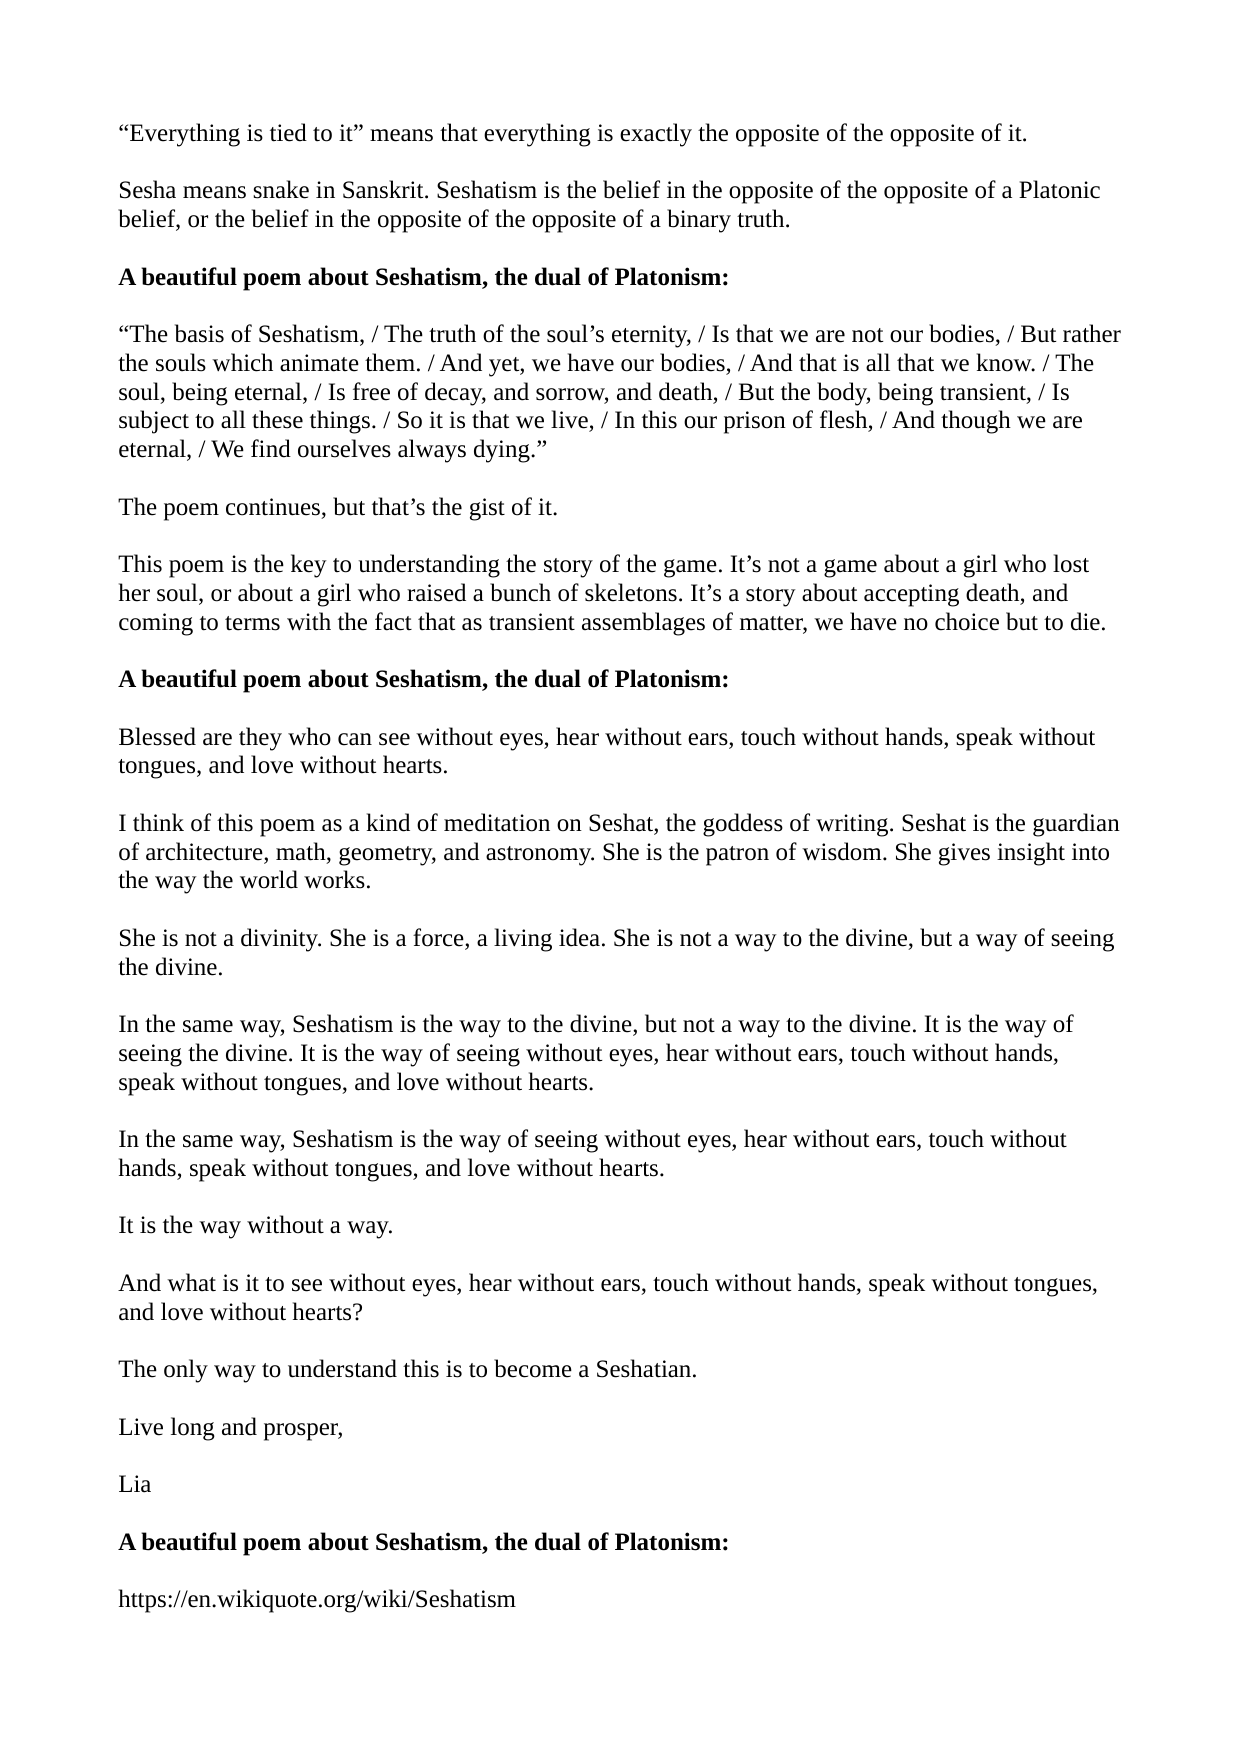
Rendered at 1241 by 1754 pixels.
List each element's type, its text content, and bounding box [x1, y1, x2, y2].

text I think of this poem as a kind of meditation on Seshat, the goddess of writing. Seshat is the guardian of architecture, math, geometry, and astronomy. She is the patron of wisdom. She gives insight into the way the world works. [118, 808, 1122, 894]
text In the same way, Seshatism is the way of seeing without eyes, hear without ears, touch without hands, speak without tongues, and love without hearts. [118, 1124, 1122, 1182]
text https://en.wikiquote.org/wiki/Seshatism [118, 1584, 1122, 1613]
text Live long and prosper, [118, 1412, 1122, 1441]
text This poem is the key to understanding the story of the game. It’s not a game about a girl who lost her soul, or about a girl who raised a bunch of skeletons. It’s a story about accepting death, and coming to terms with the fact that as transient assemblages of matter, we have no choice but to die. [118, 549, 1122, 636]
text She is not a divinity. She is a force, a living idea. She is not a way to the divine, but a way of seeing the divine. [118, 923, 1122, 981]
text It is the way without a way. [118, 1211, 1122, 1239]
text And what is it to see without eyes, hear without ears, touch without hands, speak without tongues, and love without hearts? [118, 1268, 1122, 1326]
text Lia [118, 1469, 1122, 1498]
text A beautiful poem about Seshatism, the dual of Platonism: [118, 262, 1122, 291]
text A beautiful poem about Seshatism, the dual of Platonism: [118, 664, 1122, 693]
text “The basis of Seshatism, / The truth of the soul’s eternity, / Is that we are not our bodies, / But rather the souls which animate them. / And yet, we have our bodies, / And that is all that we know. / The soul, being eternal, / Is free of decay, and sorrow, and death, / But the body, being transient, / Is subject to all these things. / So it is that we live, / In this our prison of flesh, / And though we are eternal, / We find ourselves always dying.” [118, 319, 1122, 463]
text The poem continues, but that’s the gist of it. [118, 492, 1122, 521]
text Blessed are they who can see without eyes, hear without ears, touch without hands, speak without tongues, and love without hearts. [118, 722, 1122, 779]
text Sesha means snake in Sanskrit. Seshatism is the belief in the opposite of the opposite of a Platonic belief, or the belief in the opposite of the opposite of a binary truth. [118, 176, 1122, 233]
text A beautiful poem about Seshatism, the dual of Platonism: [118, 1527, 1122, 1556]
text The only way to understand this is to become a Seshatian. [118, 1354, 1122, 1383]
text “Everything is tied to it” means that everything is exactly the opposite of the opposite of it. [118, 118, 1122, 147]
text In the same way, Seshatism is the way to the divine, but not a way to the divine. It is the way of seeing the divine. It is the way of seeing without eyes, hear without ears, touch without hands, speak without tongues, and love without hearts. [118, 1009, 1122, 1096]
